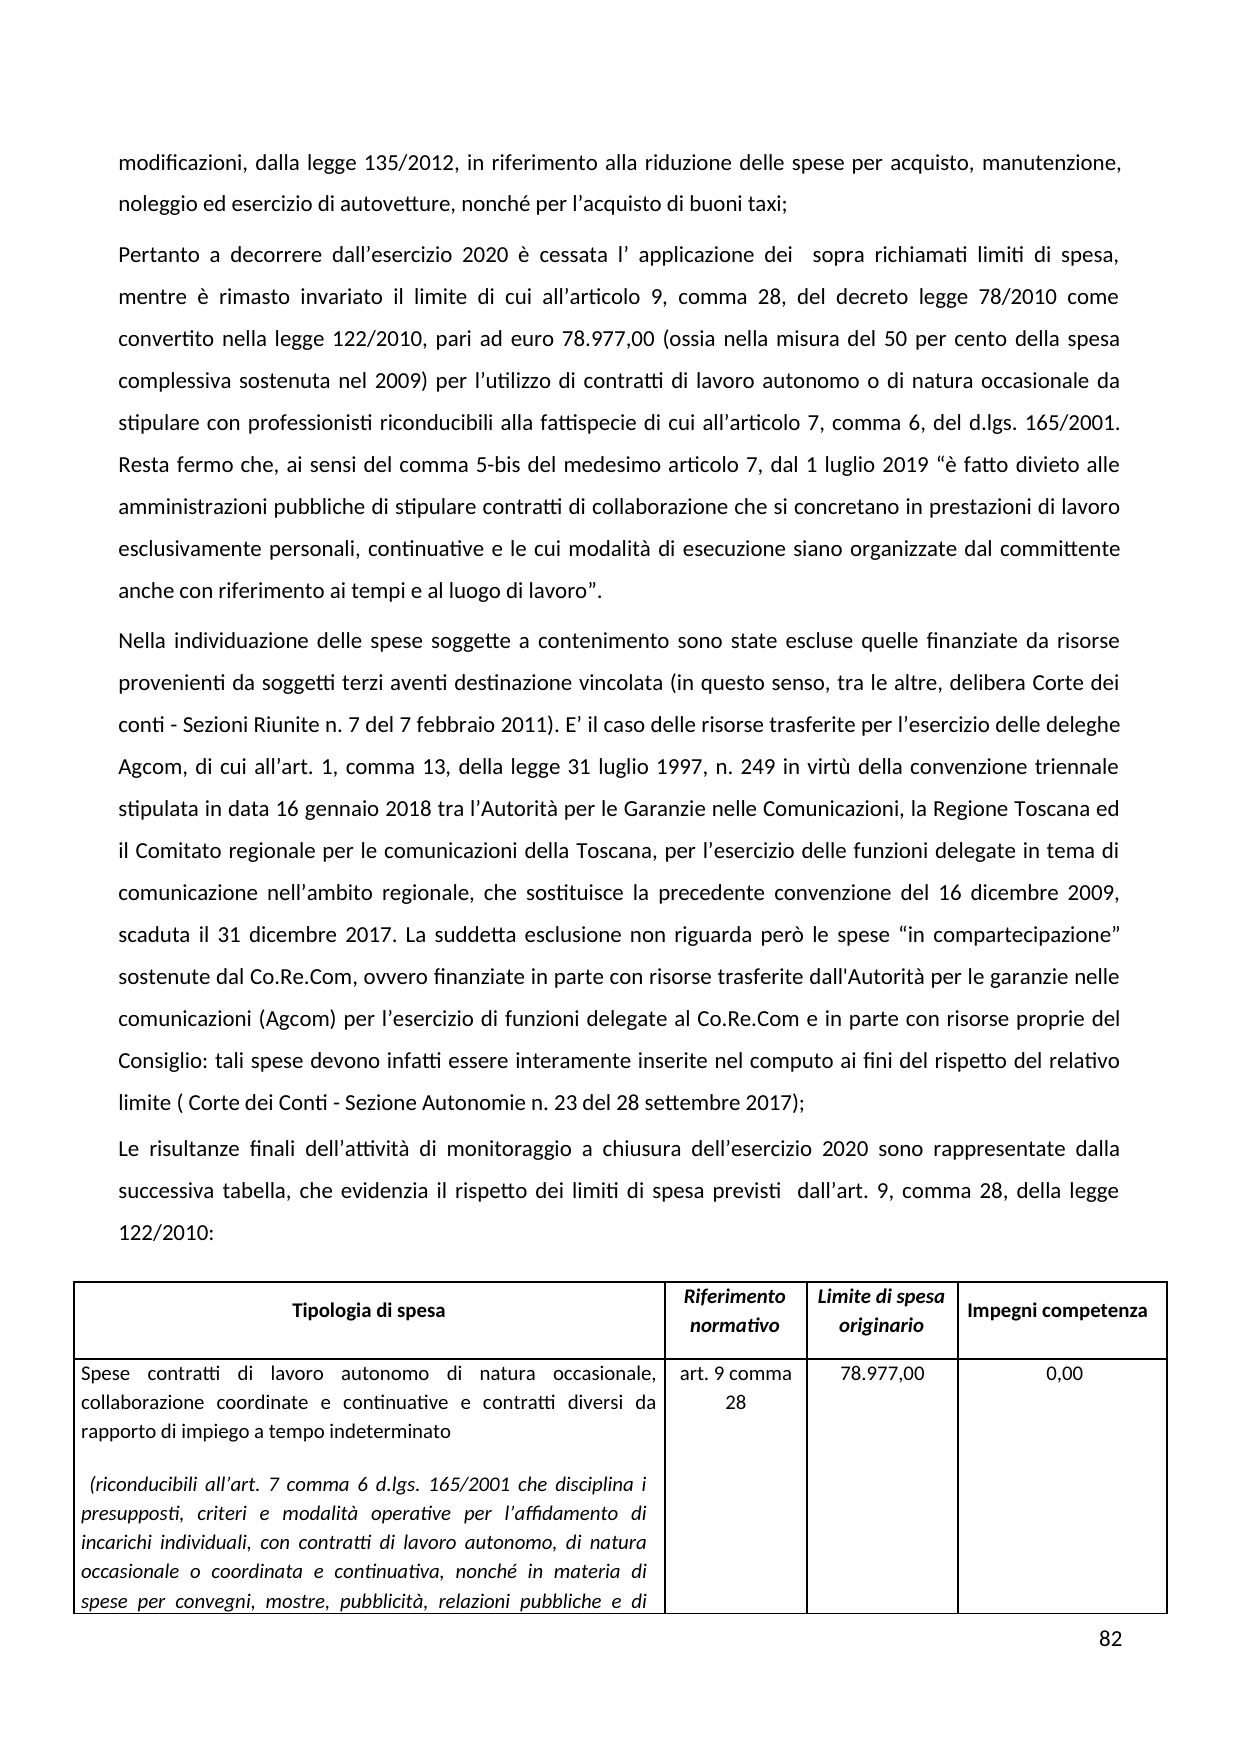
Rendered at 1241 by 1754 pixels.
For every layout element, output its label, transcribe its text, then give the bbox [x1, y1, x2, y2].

text Nella individuazione delle spese soggette a contenimento sono state escluse quelle finanziate da risorse provenienti da soggetti terzi aventi destinazione vincolata (in questo senso, tra le altre, delibera Corte dei conti - Sezioni Riunite n. 7 del 7 febbraio 2011). E’ il caso delle risorse trasferite per l’esercizio delle deleghe Agcom, di cui all’art. 1, comma 13, della legge 31 luglio 1997, n. 249 in virtù della convenzione triennale stipulata in data 16 gennaio 2018 tra l’Autorità per le Garanzie nelle Comunicazioni, la Regione Toscana ed il Comitato regionale per le comunicazioni della Toscana, per l’esercizio delle funzioni delegate in tema di comunicazione nell’ambito regionale, che sostituisce la precedente convenzione del 16 dicembre 2009, scaduta il 31 dicembre 2017. La suddetta esclusione non riguarda però le spese “in compartecipazione” sostenute dal Co.Re.Com, ovvero finanziate in parte con risorse trasferite dall'Autorità per le garanzie nelle comunicazioni (Agcom) per l’esercizio di funzioni delegate al Co.Re.Com e in parte con risorse proprie del Consiglio: tali spese devono infatti essere interamente inserite nel computo ai fini del rispetto del relativo limite ( Corte dei Conti - Sezione Autonomie n. 23 del 28 settembre 2017); [118, 626, 1122, 1116]
text Pertanto a decorrere dall’esercizio 2020 è cessata l’ applicazione dei sopra richiamati limiti di spesa, mentre è rimasto invariato il limite di cui all’articolo 9, comma 28, del decreto legge 78/2010 come convertito nella legge 122/2010, pari ad euro 78.977,00 (ossia nella misura del 50 per cento della spesa complessiva sostenuta nel 2009) per l’utilizzo di contratti di lavoro autonomo o di natura occasionale da stipulare con professionisti riconducibili alla fattispecie di cui all’articolo 7, comma 6, del d.lgs. 165/2001. Resta fermo che, ai sensi del comma 5-bis del medesimo articolo 7, dal 1 luglio 2019 “è fatto divieto alle amministrazioni pubbliche di stipulare contratti di collaborazione che si concretano in prestazioni di lavoro esclusivamente personali, continuative e le cui modalità di esecuzione siano organizzate dal committente anche con riferimento ai tempi e al luogo di lavoro”. [118, 240, 1122, 604]
table_header Limite di spesa originario [808, 1283, 957, 1358]
table_header Riferimento normativo [666, 1283, 806, 1358]
table_cell art. 9 comma 28 [666, 1360, 806, 1613]
text Le risultanze finali dell’attività di monitoraggio a chiusura dell’esercizio 2020 sono rappresentate dalla successiva tabella, che evidenzia il rispetto dei limiti di spesa previsti dall’art. 9, comma 28, della legge 122/2010: [118, 1134, 1122, 1246]
table_cell 0,00 [959, 1360, 1166, 1613]
text modificazioni, dalla legge 135/2012, in riferimento alla riduzione delle spese per acquisto, manutenzione, noleggio ed esercizio di autovetture, nonché per l’acquisto di buoni taxi; [118, 148, 1122, 218]
table_cell 78.977,00 [808, 1360, 957, 1613]
table_header Tipologia di spesa [75, 1283, 664, 1358]
table_cell Spese contratti di lavoro autonomo di natura occasionale, collaborazione coordinate e continuative e contratti diversi da rapporto di impiego a tempo indeterminato (riconducibili all’art. 7 comma 6 d.lgs. 165/2001 che disciplina i presupposti, criteri e modalità operative per l’affidamento di incarichi individuali, con contratti di lavoro autonomo, di natura occasionale o coordinata e continuativa, nonché in materia di spese per convegni, mostre, pubblicità, relazioni pubbliche e di [75, 1360, 664, 1613]
table_header Impegni competenza [959, 1283, 1166, 1358]
